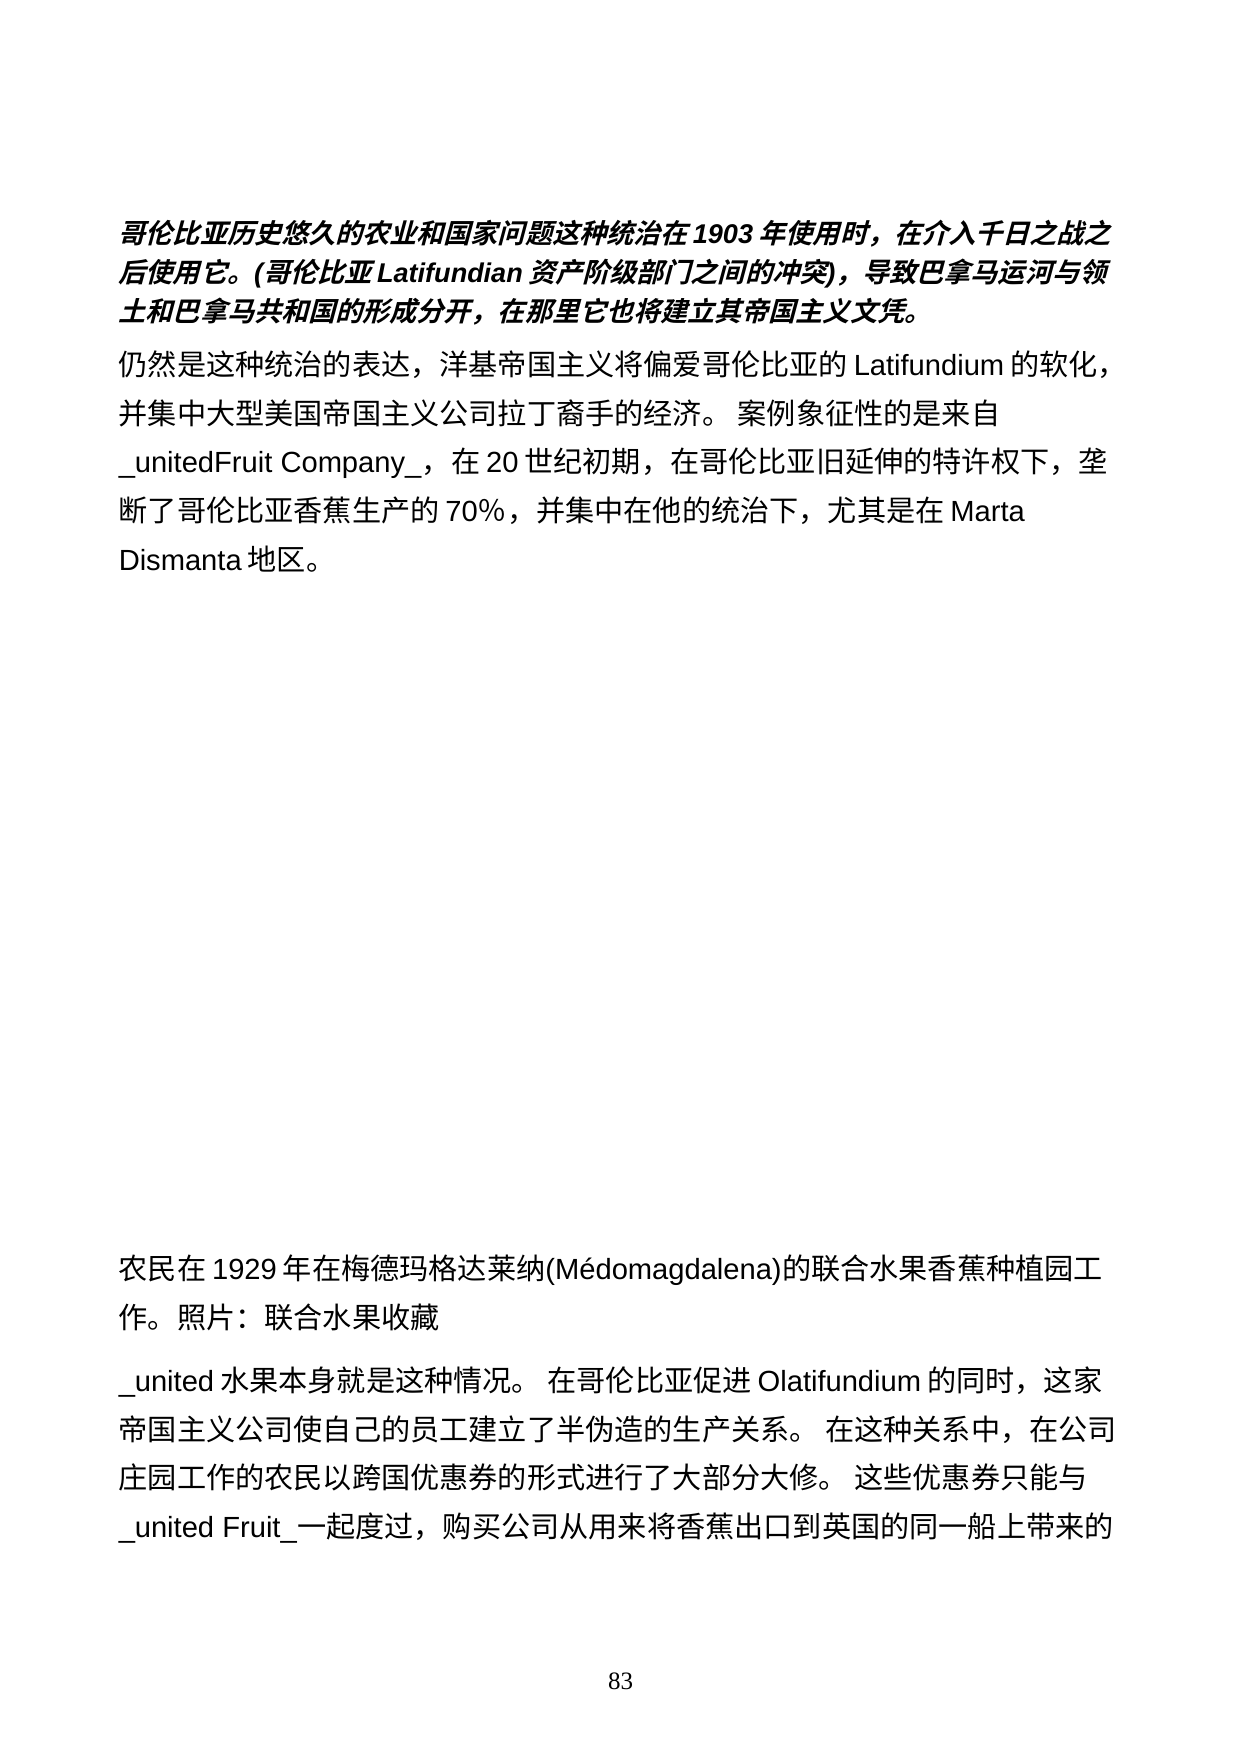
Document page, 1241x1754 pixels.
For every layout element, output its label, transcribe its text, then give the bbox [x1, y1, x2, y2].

subtitle 哥伦比亚历史悠久的农业和国家问题这种统治在1903年使用时，在介入千日之战之后使用它。(哥伦比亚Latifundian资产阶级部门之间的冲突)，导致巴拿马运河与领土和巴拿马共和国的形成分开，在那里它也将建立其帝国主义文凭。 [118, 212, 1122, 329]
text 农民在1929年在梅德玛格达莱纳(Médomagdalena)的联合水果香蕉种植园工作。照片：联合水果收藏 [118, 599, 1122, 1337]
text _united水果本身就是这种情况。 在哥伦比亚促进Olatifundium的同时，这家帝国主义公司使自己的员工建立了半伪造的生产关系。 在这种关系中，在公司庄园工作的农民以跨国优惠券的形式进行了大部分大修。 这些优惠券只能与_united Fruit_一起度过，购买公司从用来将香蕉出口到英国的同一船上带来的 [118, 1357, 1122, 1545]
text 仍然是这种统治的表达，洋基帝国主义将偏爱哥伦比亚的Latifundium的软化，并集中大型美国帝国主义公司拉丁裔手的经济。 案例象征性的是来自_unitedFruit Company_，在20世纪初期，在哥伦比亚旧延伸的特许权下，垄断了哥伦比亚香蕉生产的70％，并集中在他的统治下，尤其是在Marta Dismanta地区。 [118, 342, 1122, 578]
